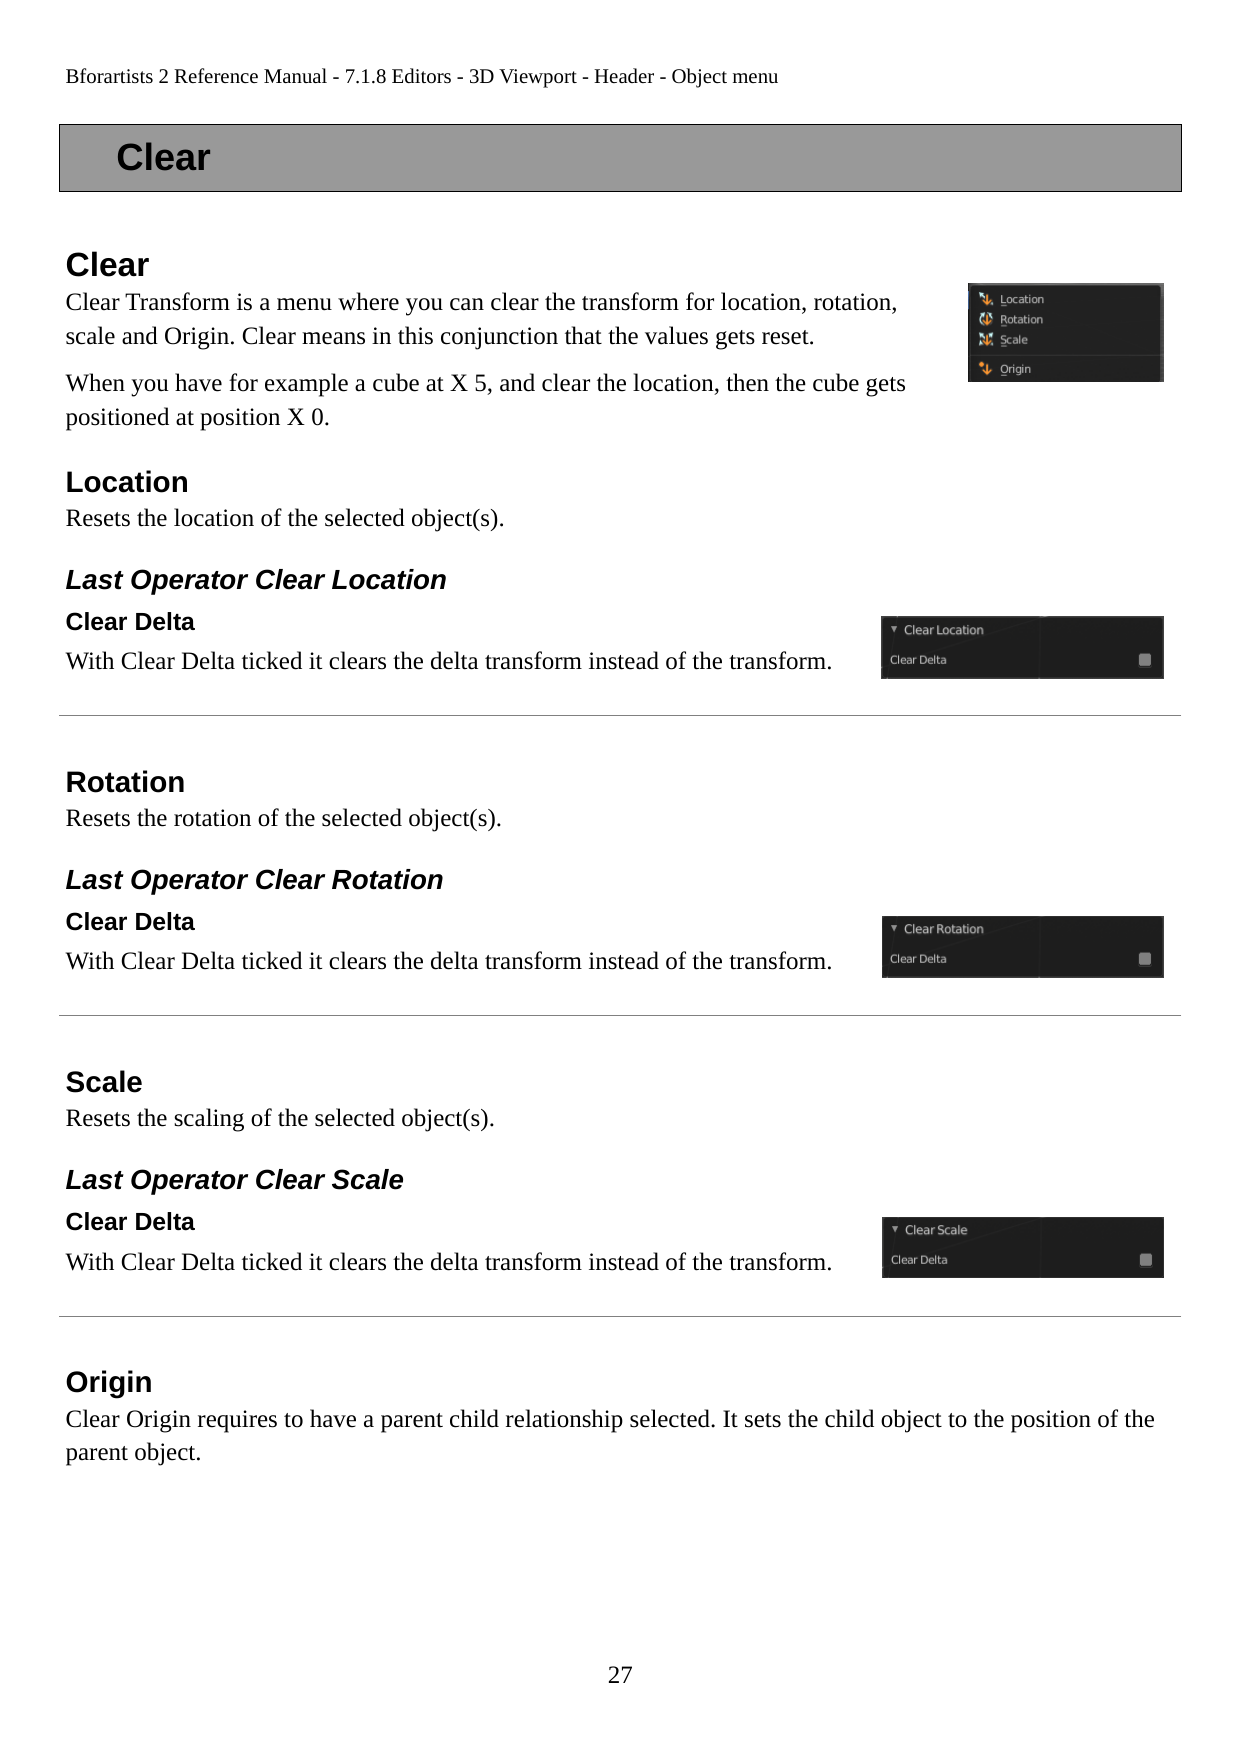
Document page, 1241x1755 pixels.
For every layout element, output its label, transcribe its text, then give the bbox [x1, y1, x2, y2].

subtitle Last Operator Clear Rotation [59, 858, 1181, 895]
text Resets the location of the selected object(s). [59, 497, 1181, 531]
picture [882, 916, 1164, 978]
text Clear Origin requires to have a parent child relationship selected. It sets the child object to the position of the parent object. [59, 1398, 1181, 1466]
subtitle Rotation [59, 759, 1181, 798]
subtitle Location [59, 459, 1181, 497]
subtitle Clear [59, 239, 1181, 282]
picture [881, 616, 1164, 679]
picture [882, 1217, 1164, 1278]
subtitle Origin [59, 1360, 1181, 1398]
text With Clear Delta ticked it clears the delta transform instead of the transform. [59, 641, 1181, 681]
subtitle Last Operator Clear Scale [59, 1158, 1181, 1196]
subtitle Last Operator Clear Location [59, 558, 1181, 595]
text With Clear Delta ticked it clears the delta transform instead of the transform. [59, 941, 1181, 981]
text With Clear Delta ticked it clears the delta transform instead of the transform. [59, 1241, 1181, 1282]
table_header Clear [60, 125, 1181, 191]
picture [968, 283, 1164, 382]
subtitle Clear Delta [59, 902, 1181, 936]
text Resets the scaling of the selected object(s). [59, 1098, 1181, 1132]
text Clear Transform is a menu where you can clear the transform for location, rotation, scale and Origin. Clear means in this conjunction that the values gets reset. [59, 282, 1181, 349]
text Resets the rotation of the selected object(s). [59, 798, 1181, 832]
subtitle Clear Delta [59, 601, 1181, 635]
subtitle Clear Delta [59, 1202, 1181, 1236]
subtitle Scale [59, 1059, 1181, 1098]
text When you have for example a cube at X 5, and clear the location, then the cube gets positioned at position X 0. [59, 363, 1181, 431]
